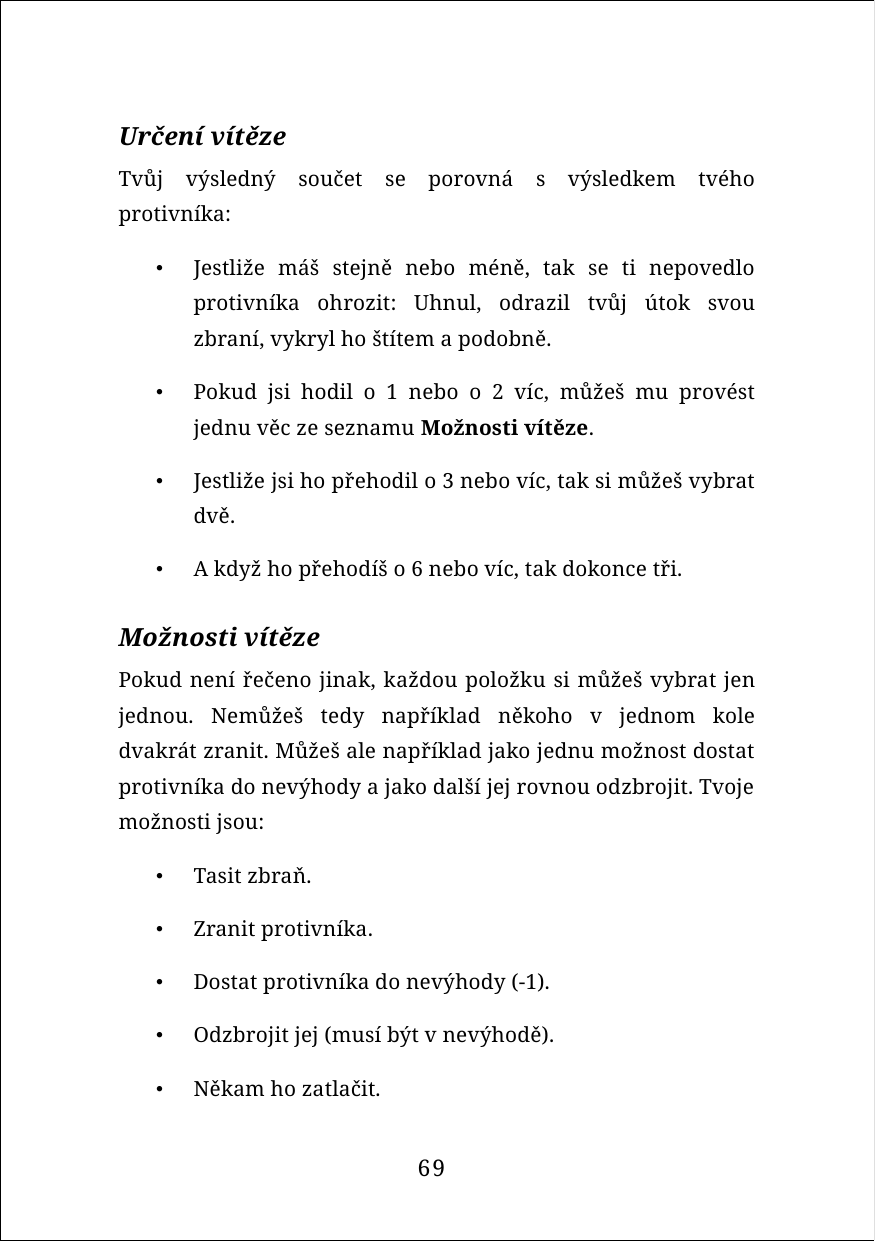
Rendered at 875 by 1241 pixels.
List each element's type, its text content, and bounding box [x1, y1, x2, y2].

list Jestliže máš stejně nebo méně, tak se ti nepovedlo protivníka ohrozit: Uhnul, odrazil tvůj útok svou zbraní, vykryl ho štítem a podobně. [156, 253, 756, 352]
list Někam ho zatlačit. [156, 1074, 756, 1102]
list Pokud jsi hodil o 1 nebo o 2 víc, můžeš mu provést jednu věc ze seznamu Možnosti vítěze. [156, 377, 756, 441]
text Pokud není řečeno jinak, každou položku si můžeš vybrat jen jednou. Nemůžeš tedy například někoho v jednom kole dvakrát zranit. Můžeš ale například jako jednu možnost dostat protivníka do nevýhody a jako další jej rovnou odzbrojit. Tvoje možnosti jsou: [118, 665, 756, 836]
list Dostat protivníka do nevýhody (-1). [156, 967, 756, 996]
list A když ho přehodíš o 6 nebo víc, tak dokonce tři. [156, 554, 756, 583]
subtitle Určení vítěze [118, 118, 756, 152]
list Odzbrojit jej (musí být v nevýhodě). [156, 1020, 756, 1049]
list Jestliže jsi ho přehodil o 3 nebo víc, tak si můžeš vybrat dvě. [156, 466, 756, 530]
subtitle Možnosti vítěze [118, 619, 756, 654]
list Tasit zbraň. [156, 861, 756, 889]
list Zranit protivníka. [156, 914, 756, 942]
text Tvůj výsledný součet se porovná s výsledkem tvého protivníka: [118, 164, 756, 228]
